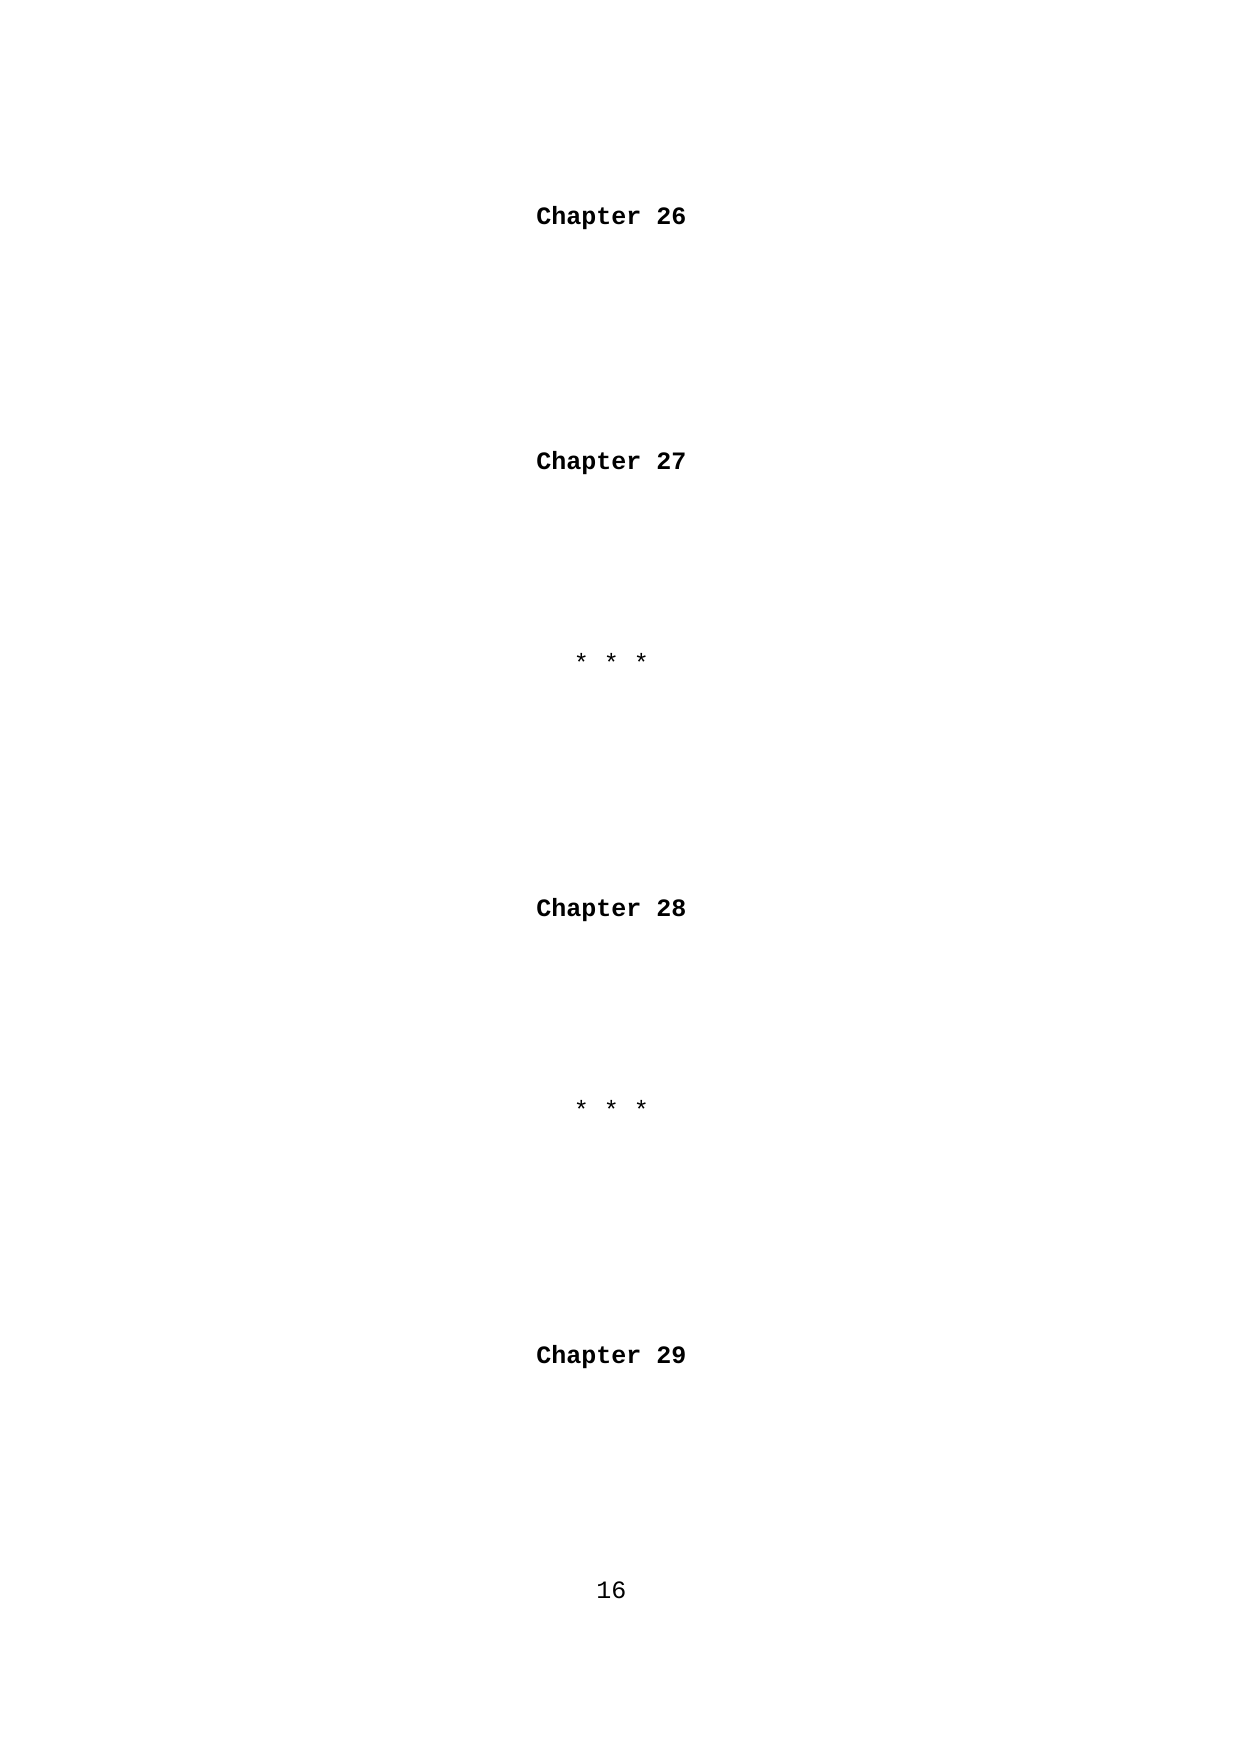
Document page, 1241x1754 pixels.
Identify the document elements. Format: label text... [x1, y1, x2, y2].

subtitle Chapter 29 [159, 1328, 1063, 1371]
subtitle * * * [159, 1083, 1063, 1126]
subtitle Chapter 28 [159, 881, 1063, 924]
subtitle Chapter 26 [159, 189, 1063, 232]
subtitle * * * [159, 636, 1063, 679]
subtitle Chapter 27 [159, 434, 1063, 477]
